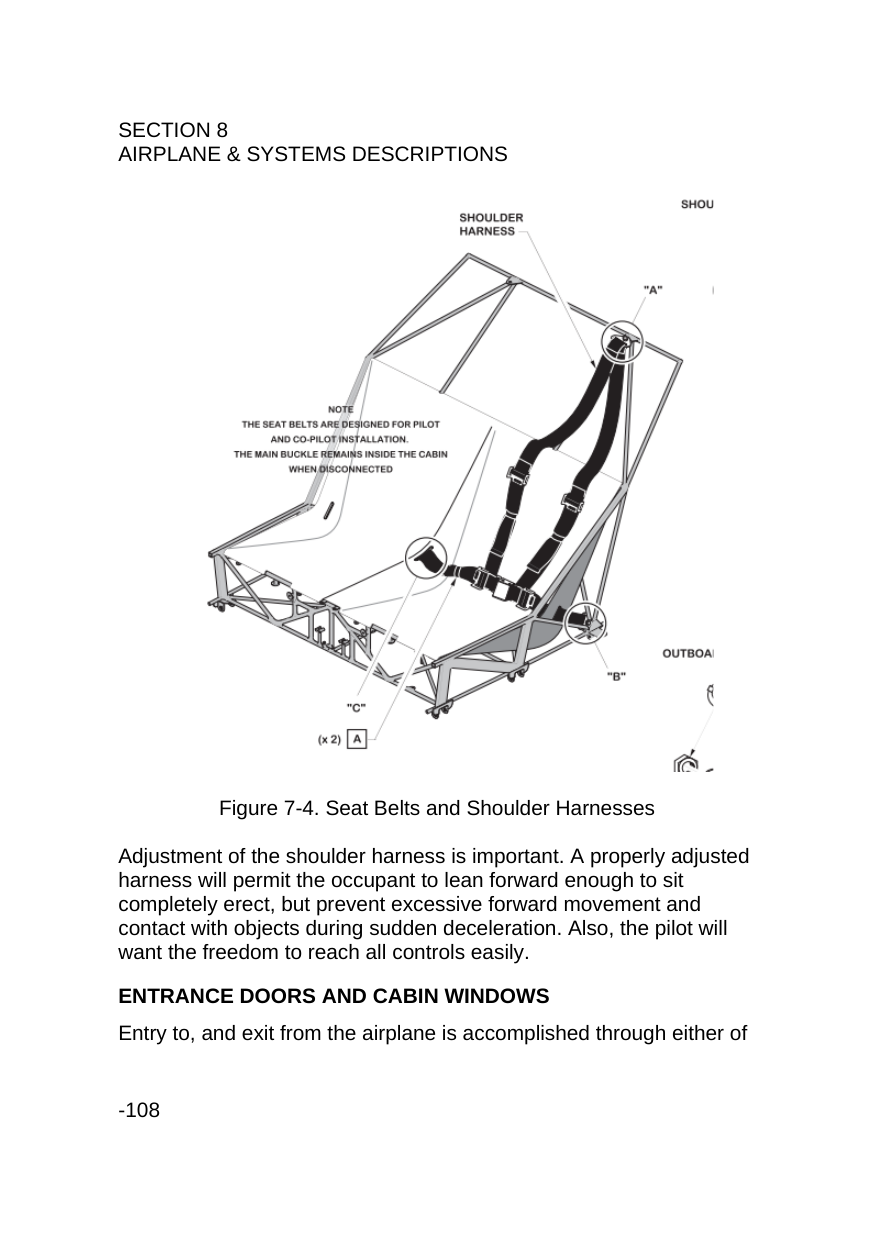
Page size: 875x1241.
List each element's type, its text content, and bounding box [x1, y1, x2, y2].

text Figure 7-4. Seat Belts and Shoulder Harnesses [118, 796, 756, 820]
subtitle ENTRANCE DOORS AND CABIN WINDOWS [118, 984, 756, 1008]
picture [160, 196, 714, 772]
text Adjustment of the shoulder harness is important. A properly adjusted harness will permit the occupant to lean forward enough to sit completely erect, but prevent excessive forward movement and contact with objects during sudden deceleration. Also, the pilot will want the freedom to reach all controls easily. [118, 844, 756, 963]
text Entry to, and exit from the airplane is accomplished through either of [118, 1021, 756, 1045]
